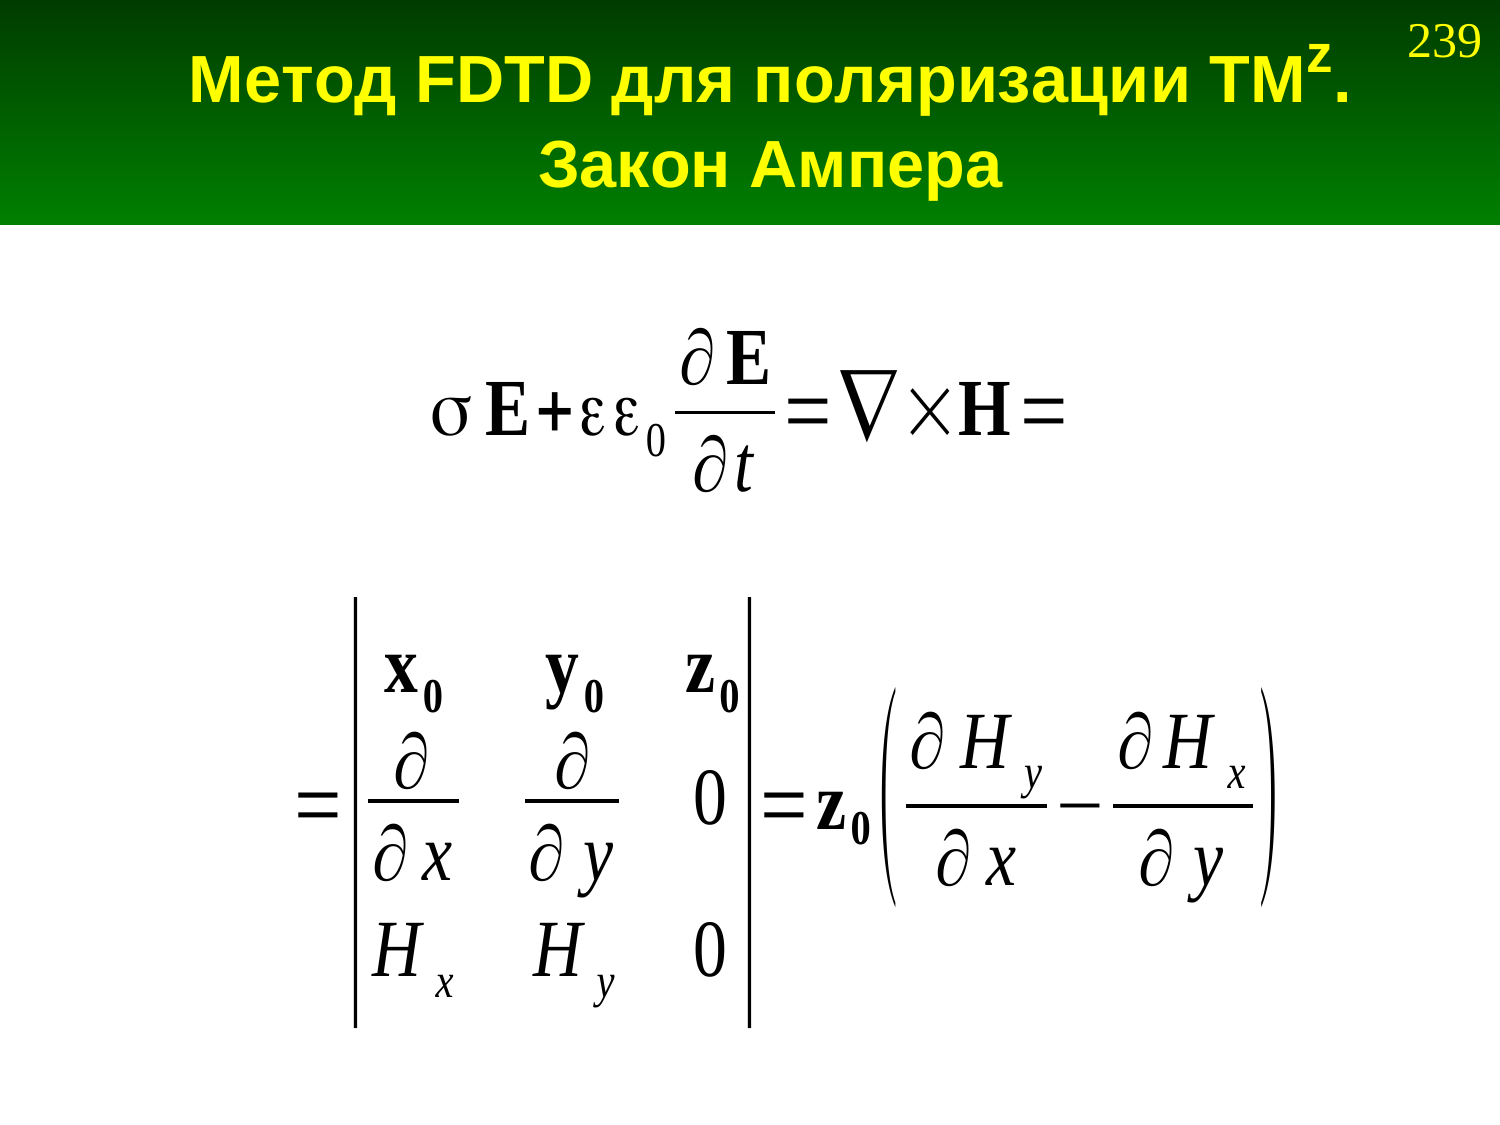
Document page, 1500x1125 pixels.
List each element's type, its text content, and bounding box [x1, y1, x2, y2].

title Метод FDTD для поляризации TMz. Закон Ампера [100, 2, 1441, 209]
chart [274, 590, 1299, 1029]
chart [413, 314, 1089, 508]
